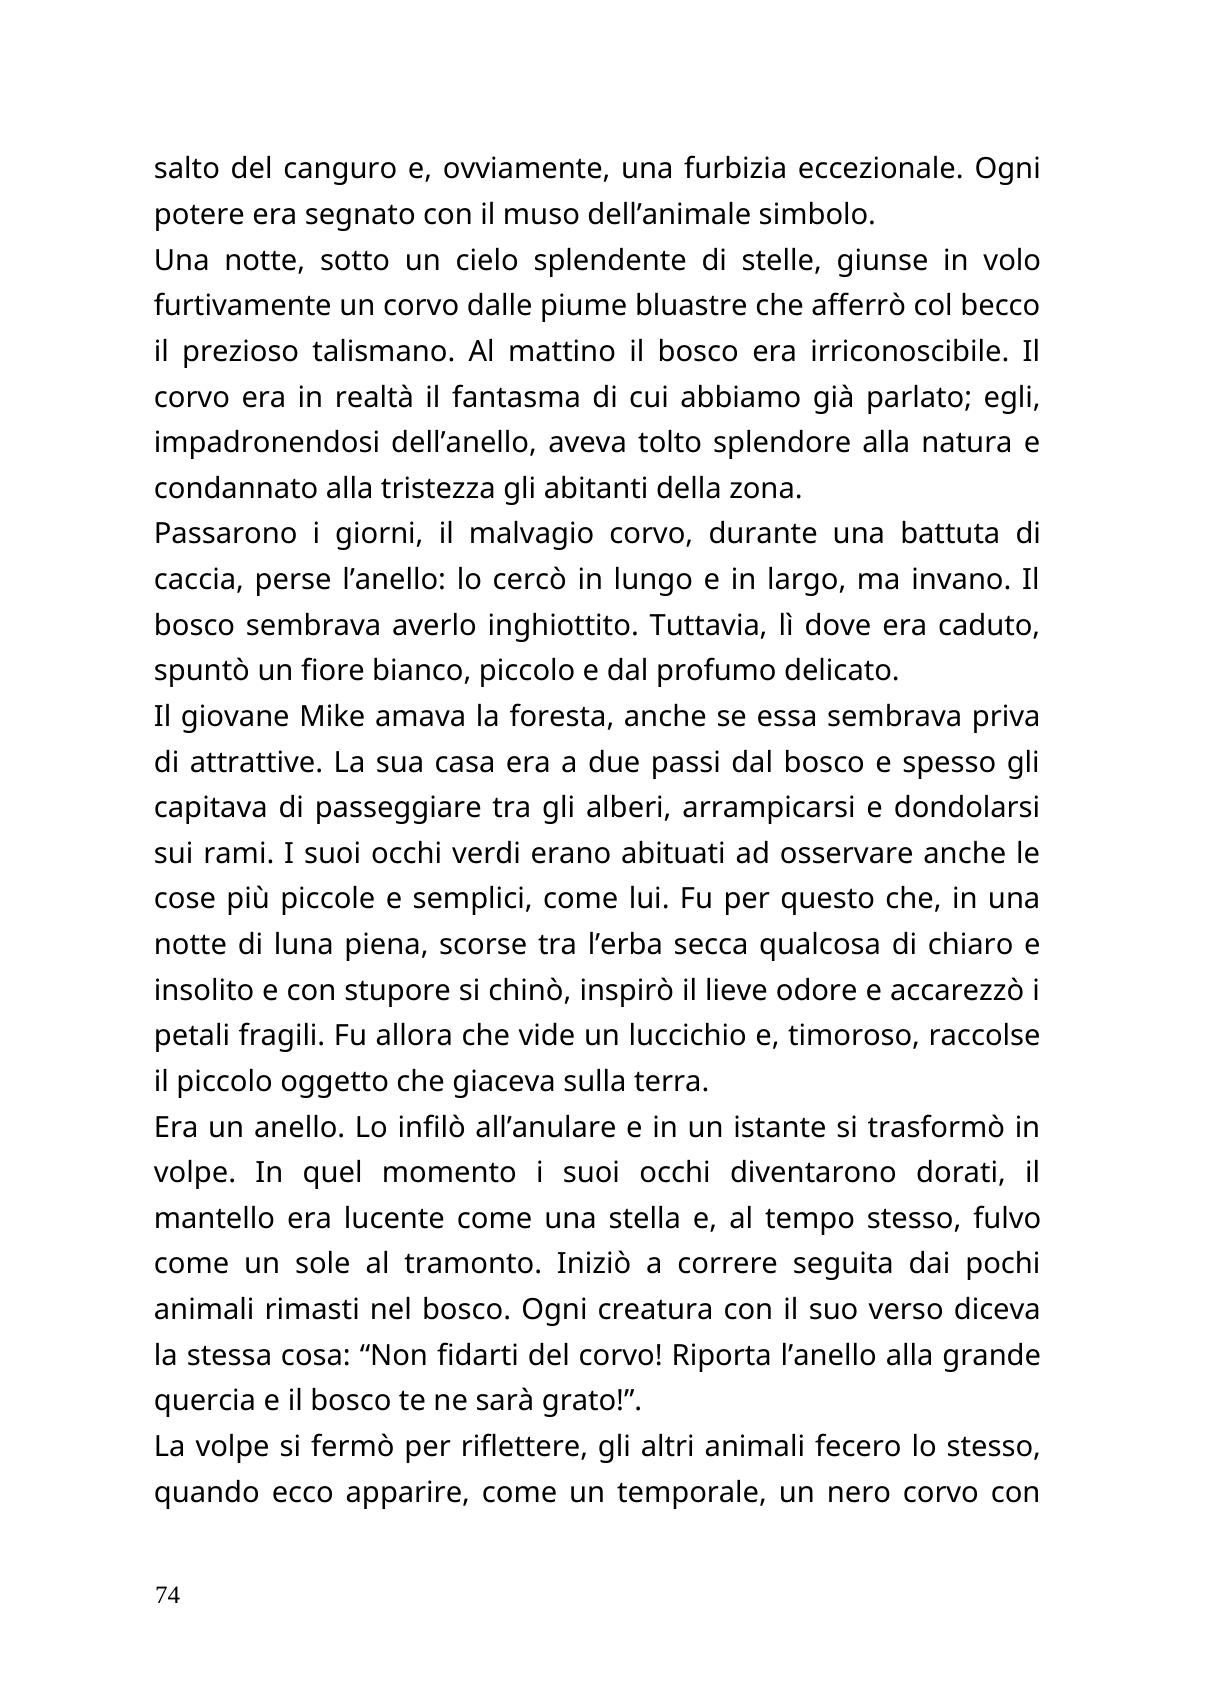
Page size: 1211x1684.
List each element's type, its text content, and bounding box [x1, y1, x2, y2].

text Passarono i giorni, il malvagio corvo, durante una battuta di caccia, perse l’anello: lo cercò in lungo e in largo, ma invano. Il bosco sembrava averlo inghiottito. Tuttavia, lì dove era caduto, spuntò un fiore bianco, piccolo e dal profumo delicato. [154, 513, 1042, 689]
text Il giovane Mike amava la foresta, anche se essa sembrava priva di attrattive. La sua casa era a due passi dal bosco e spesso gli capitava di passeggiare tra gli alberi, arrampicarsi e dondolarsi sui rami. I suoi occhi verdi erano abituati ad osservare anche le cose più piccole e semplici, come lui. Fu per questo che, in una notte di luna piena, scorse tra l’erba secca qualcosa di chiaro e insolito e con stupore si chinò, inspirò il lieve odore e accarezzò i petali fragili. Fu allora che vide un luccichio e, timoroso, raccolse il piccolo oggetto che giaceva sulla terra. [154, 695, 1042, 1100]
text Era un anello. Lo infilò all’anulare e in un istante si trasformò in volpe. In quel momento i suoi occhi diventarono dorati, il mantello era lucente come una stella e, al tempo stesso, fulvo come un sole al tramonto. Iniziò a correre seguita dai pochi animali rimasti nel bosco. Ogni creatura con il suo verso diceva la stessa cosa: “Non fidarti del corvo! Riporta l’anello alla grande quercia e il bosco te ne sarà grato!”. [154, 1106, 1042, 1419]
text La volpe si fermò per riflettere, gli altri animali fecero lo stesso, quando ecco apparire, come un temporale, un nero corvo con [154, 1425, 1042, 1511]
text salto del canguro e, ovviamente, una furbizia eccezionale. Ogni potere era segnato con il muso dell’animale simbolo. [154, 148, 1042, 233]
text Una notte, sotto un cielo splendente di stelle, giunse in volo furtivamente un corvo dalle piume bluastre che afferrò col becco il prezioso talismano. Al mattino il bosco era irriconoscibile. Il corvo era in realtà il fantasma di cui abbiamo già parlato; egli, impadronendosi dell’anello, aveva tolto splendore alla natura e condannato alla tristezza gli abitanti della zona. [154, 239, 1042, 507]
